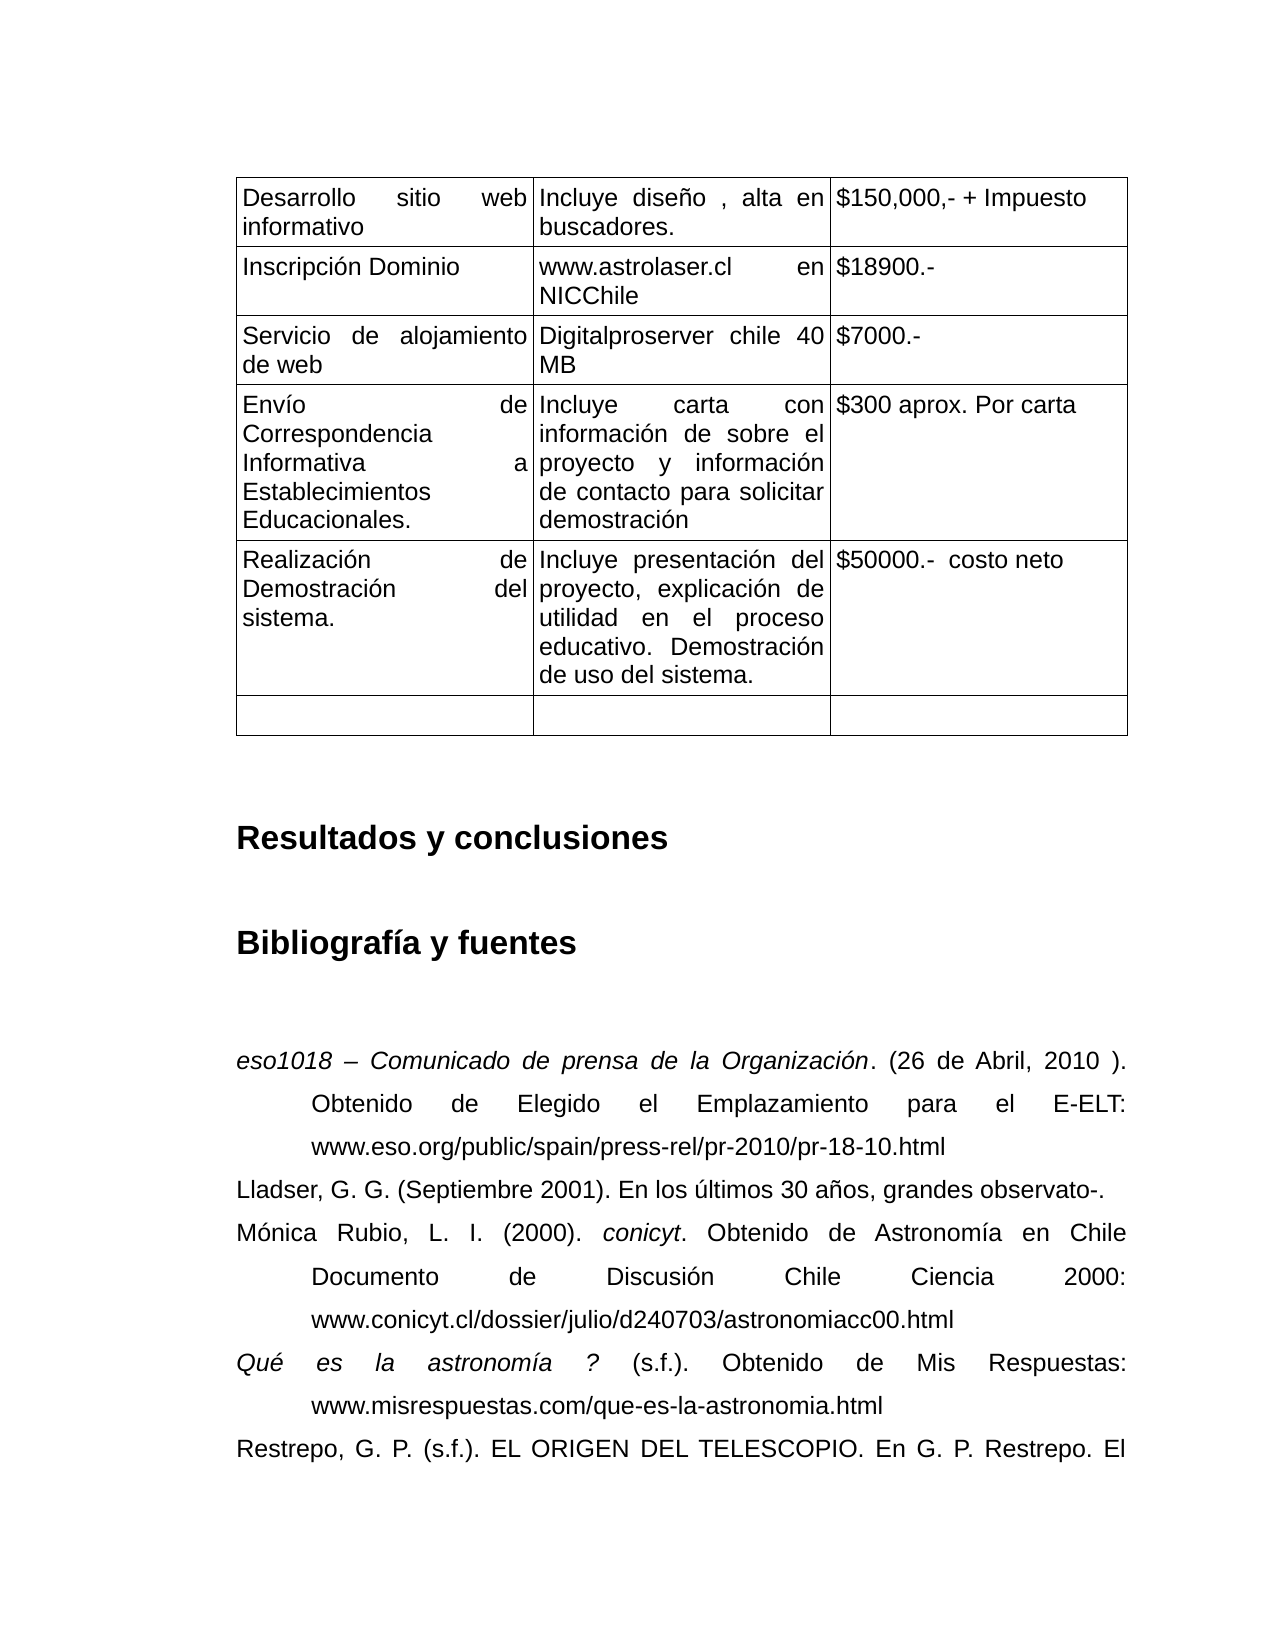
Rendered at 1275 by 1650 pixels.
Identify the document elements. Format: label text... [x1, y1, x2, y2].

table_cell Incluye presentación del proyecto, explicación de utilidad en el proceso educativo. Demostración de uso del sistema. [534, 541, 830, 695]
table_cell [831, 696, 1127, 735]
table_cell $50000.- costo neto [831, 541, 1127, 695]
table_cell [534, 696, 830, 735]
table_cell [237, 696, 533, 735]
table_cell Realización de Demostración del sistema. [237, 541, 533, 695]
text Mónica Rubio, L. I. (2000). conicyt. Obtenido de Astronomía en Chile Documento de Discusión Chile Ciencia 2000: www.conicyt.cl/dossier/julio/d240703/astronomiacc00.html [236, 1218, 1127, 1333]
table_cell Digitalproserver chile 40 MB [534, 316, 830, 384]
table_cell Incluye diseño , alta en buscadores. [534, 178, 830, 246]
table_cell Envío de Correspondencia Informativa a Establecimientos Educacionales. [237, 385, 533, 540]
table_cell Inscripción Dominio [237, 247, 533, 315]
table_cell Desarrollo sitio web informativo [237, 178, 533, 246]
table_cell $18900.- [831, 247, 1127, 315]
text eso1018 – Comunicado de prensa de la Organización. (26 de Abril, 2010 ). Obtenido de Elegido el Emplazamiento para el E-ELT: www.eso.org/public/spain/press-rel/pr-2010/pr-18-10.html [236, 1046, 1127, 1161]
table_cell $150,000,- + Impuesto [831, 178, 1127, 246]
text Restrepo, G. P. (s.f.). EL ORIGEN DEL TELESCOPIO. En G. P. Restrepo. El [236, 1434, 1127, 1463]
text Qué es la astronomía ? (s.f.). Obtenido de Mis Respuestas: www.misrespuestas.com/que-es-la-astronomia.html [236, 1348, 1127, 1419]
table_cell $300 aprox. Por carta [831, 385, 1127, 540]
text Lladser, G. G. (Septiembre 2001). En los últimos 30 años, grandes observato-. [236, 1175, 1127, 1204]
table_cell $7000.- [831, 316, 1127, 384]
table_cell Incluye carta con información de sobre el proyecto y información de contacto para solicitar demostración [534, 385, 830, 540]
subtitle Resultados y conclusiones [236, 818, 1127, 857]
table_cell Servicio de alojamiento de web [237, 316, 533, 384]
subtitle Bibliografía y fuentes [236, 923, 1127, 961]
table_cell www.astrolaser.cl en NICChile [534, 247, 830, 315]
